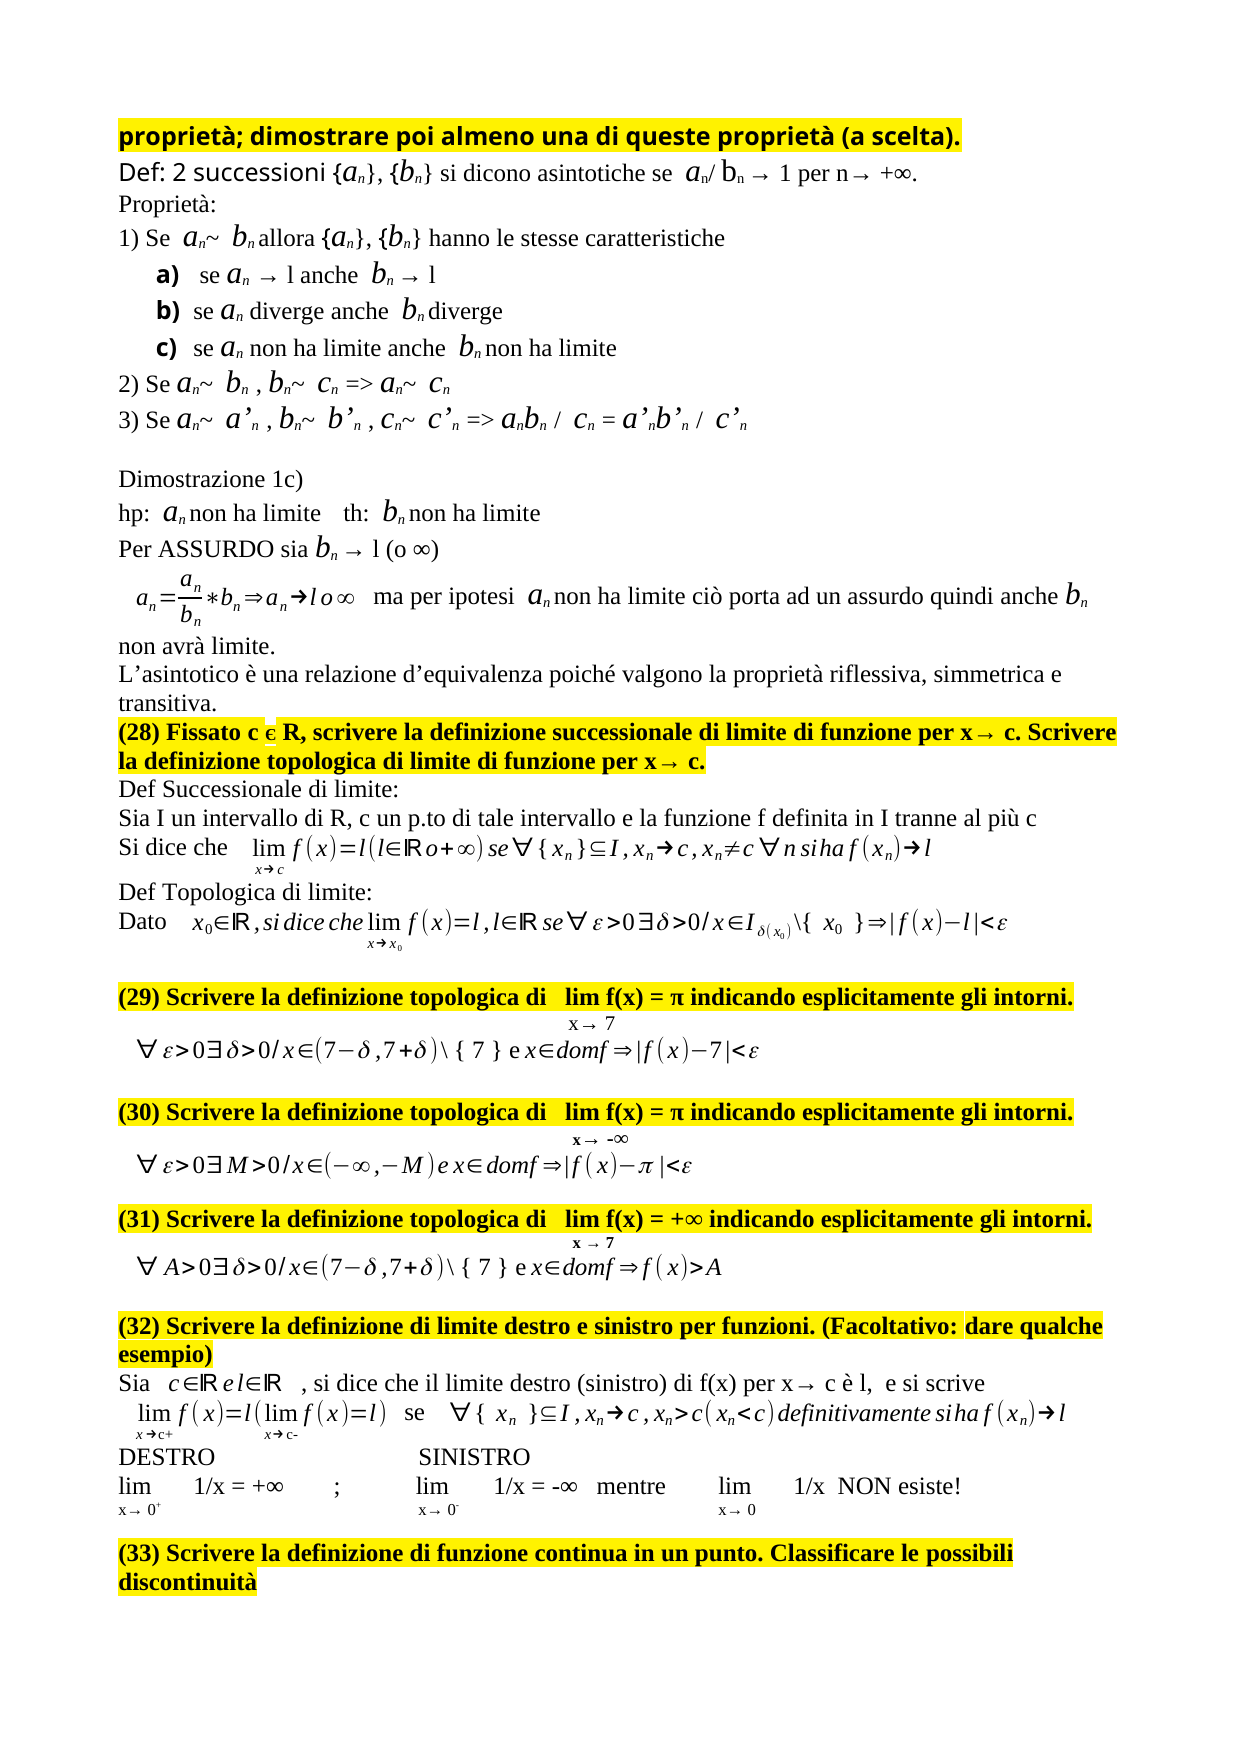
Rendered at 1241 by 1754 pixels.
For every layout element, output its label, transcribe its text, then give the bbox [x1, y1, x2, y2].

text lim 1/x = +∞ ; lim 1/x = -∞ mentre lim 1/x NON esiste! [118, 1471, 1122, 1500]
text Def Topologica di limite: [118, 877, 1122, 906]
text Dimostrazione 1c) [118, 464, 1122, 493]
text (32) Scrivere la definizione di limite destro e sinistro per funzioni. (Facoltativo: dare qualche esempio) [118, 1311, 1122, 1368]
text x→ 7 [118, 1011, 1122, 1035]
list se an → l anche bn → l [156, 254, 1122, 290]
text L’asintotico è una relazione d’equivalenza poiché valgono la proprietà riflessiva, simmetrica e transitiva. [118, 659, 1122, 717]
text x → 7 [118, 1233, 1122, 1252]
text (30) Scrivere la definizione topologica di lim f(x) = π indicando esplicitamente gli intorni. [118, 1097, 1122, 1126]
text Def Successionale di limite: [118, 774, 1122, 803]
list se an diverge anche bn diverge [156, 290, 1122, 327]
text (33) Scrivere la definizione di funzione continua in un punto. Classificare le possibili discontinuità [118, 1538, 1122, 1596]
text x→ 0+ x→ 0- x→ 0 [118, 1500, 1122, 1519]
text DESTRO SINISTRO [118, 1442, 1122, 1471]
text ma per ipotesi an non ha limite ciò porta ad un assurdo quindi anche bn non avrà limite. [118, 564, 1122, 659]
text Sia I un intervallo di R, c un p.to di tale intervallo e la funzione f definita in I tranne al più c [118, 803, 1122, 832]
text (29) Scrivere la definizione topologica di lim f(x) = π indicando esplicitamente gli intorni. [118, 982, 1122, 1011]
text 1) Se an~ bn allora {an}, {bn} hanno le stesse caratteristiche [118, 217, 1122, 254]
list se an non ha limite anche bn non ha limite [156, 327, 1122, 363]
text Def: 2 successioni {an}, {bn} si dicono asintotiche se an/ bn → 1 per n→ +∞. [118, 152, 1122, 189]
text (28) Fissato c Є R, scrivere la definizione successionale di limite di funzione per x→ c. Scrivere la definizione topologica di limite di funzione per x→ c. [118, 717, 1122, 774]
text Si dice che [118, 832, 1122, 877]
text Per ASSURDO sia bn → l (o ∞) [118, 528, 1122, 564]
text 2) Se an~ bn , bn~ cn => an~ cn [118, 363, 1122, 399]
text Dato [118, 906, 1122, 953]
text Sia, si dice che il limite destro (sinistro) di f(x) per x→ c è l, e si scrive se [118, 1368, 1122, 1442]
text hp: an non ha limite th: bn non ha limite [118, 493, 1122, 528]
text (31) Scrivere la definizione topologica di lim f(x) = +∞ indicando esplicitamente gli intorni. [118, 1204, 1122, 1233]
text Proprietà: [118, 189, 1122, 217]
text 3) Se an~ a’n , bn~ b’n , cn~ c’n => anbn / cn = a’nb’n / c’n [118, 399, 1122, 435]
text proprietà; dimostrare poi almeno una di queste proprietà (a scelta). [118, 118, 1122, 152]
text x→ -∞ [118, 1126, 1122, 1150]
